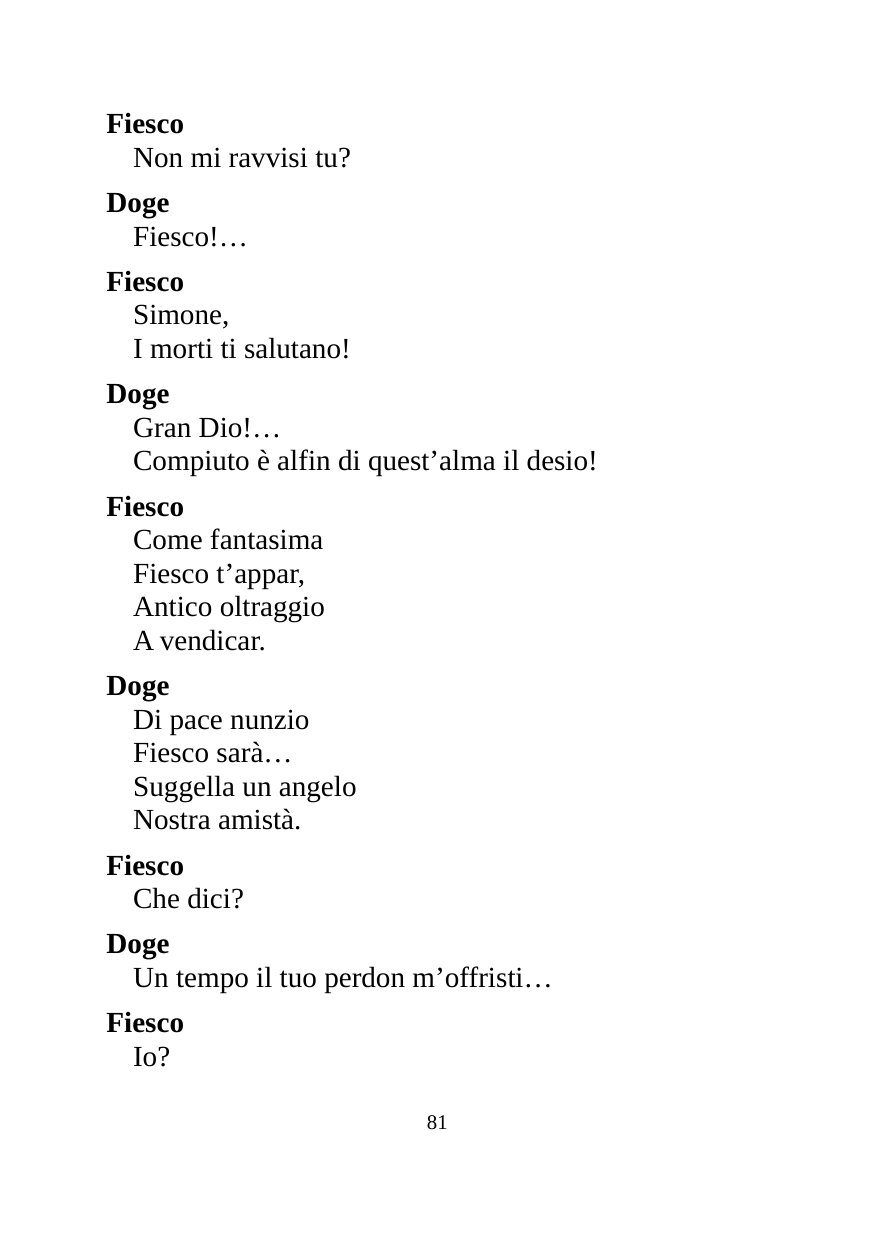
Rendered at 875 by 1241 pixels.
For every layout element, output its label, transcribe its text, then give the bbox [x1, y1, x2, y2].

text Fiesco [106, 848, 768, 881]
text Di pace nunzio Fiesco sarà… Suggella un angelo Nostra amistà. [133, 702, 768, 836]
text Doge [106, 185, 768, 219]
text Fiesco [106, 264, 768, 297]
text Io? [133, 1039, 768, 1072]
text Doge [106, 927, 768, 960]
text Fiesco [106, 106, 768, 140]
text Simone, I morti ti salutano! [133, 297, 768, 364]
text Fiesco [106, 489, 768, 522]
text Che dici? [133, 881, 768, 915]
text Un tempo il tuo perdon m’offristi… [133, 960, 768, 994]
text Fiesco!… [133, 219, 768, 252]
text Doge [106, 668, 768, 702]
text Non mi ravvisi tu? [133, 140, 768, 173]
text Come fantasima Fiesco t’appar, Antico oltraggio A vendicar. [133, 522, 768, 656]
text Fiesco [106, 1005, 768, 1039]
text Doge [106, 376, 768, 410]
text Gran Dio!… Compiuto è alfin di quest’alma il desio! [133, 410, 768, 477]
